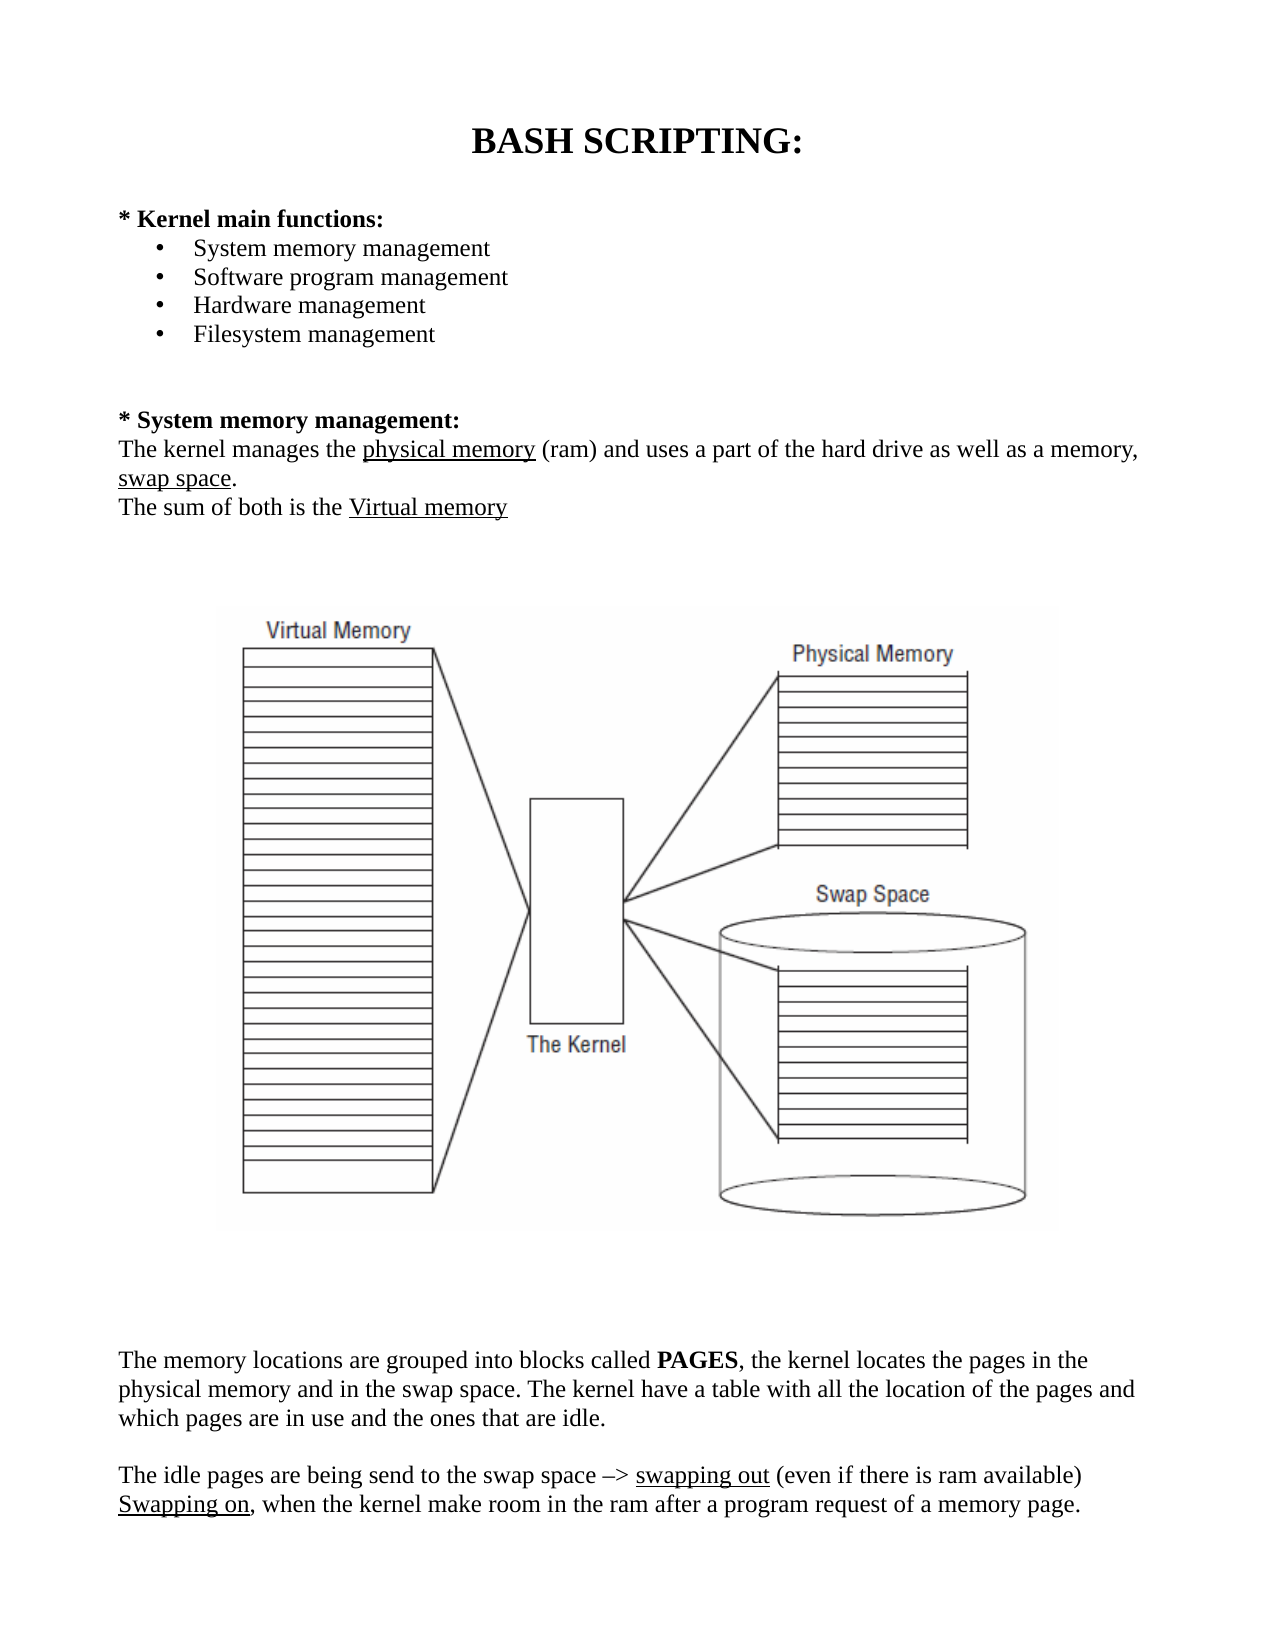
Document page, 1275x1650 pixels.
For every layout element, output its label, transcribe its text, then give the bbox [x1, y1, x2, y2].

picture [215, 606, 1060, 1231]
text The sum of both is the Virtual memory [118, 492, 1157, 521]
text BASH SCRIPTING: [118, 118, 1157, 161]
list Software program management [156, 262, 1157, 291]
text * Kernel main functions: [118, 204, 1157, 233]
text The kernel manages the physical memory (ram) and uses a part of the hard drive as well as a memory, swap space. [118, 434, 1157, 492]
text The idle pages are being send to the swap space –> swapping out (even if there is ram available) [118, 1461, 1157, 1489]
text * System memory management: [118, 406, 1157, 434]
list Hardware management [156, 291, 1157, 319]
text The memory locations are grouped into blocks called PAGES, the kernel locates the pages in the physical memory and in the swap space. The kernel have a table with all the location of the pages and which pages are in use and the ones that are idle. [118, 1346, 1157, 1432]
text Swapping on, when the kernel make room in the ram after a program request of a memory page. [118, 1489, 1157, 1518]
list Filesystem management [156, 319, 1157, 348]
list System memory management [156, 233, 1157, 262]
